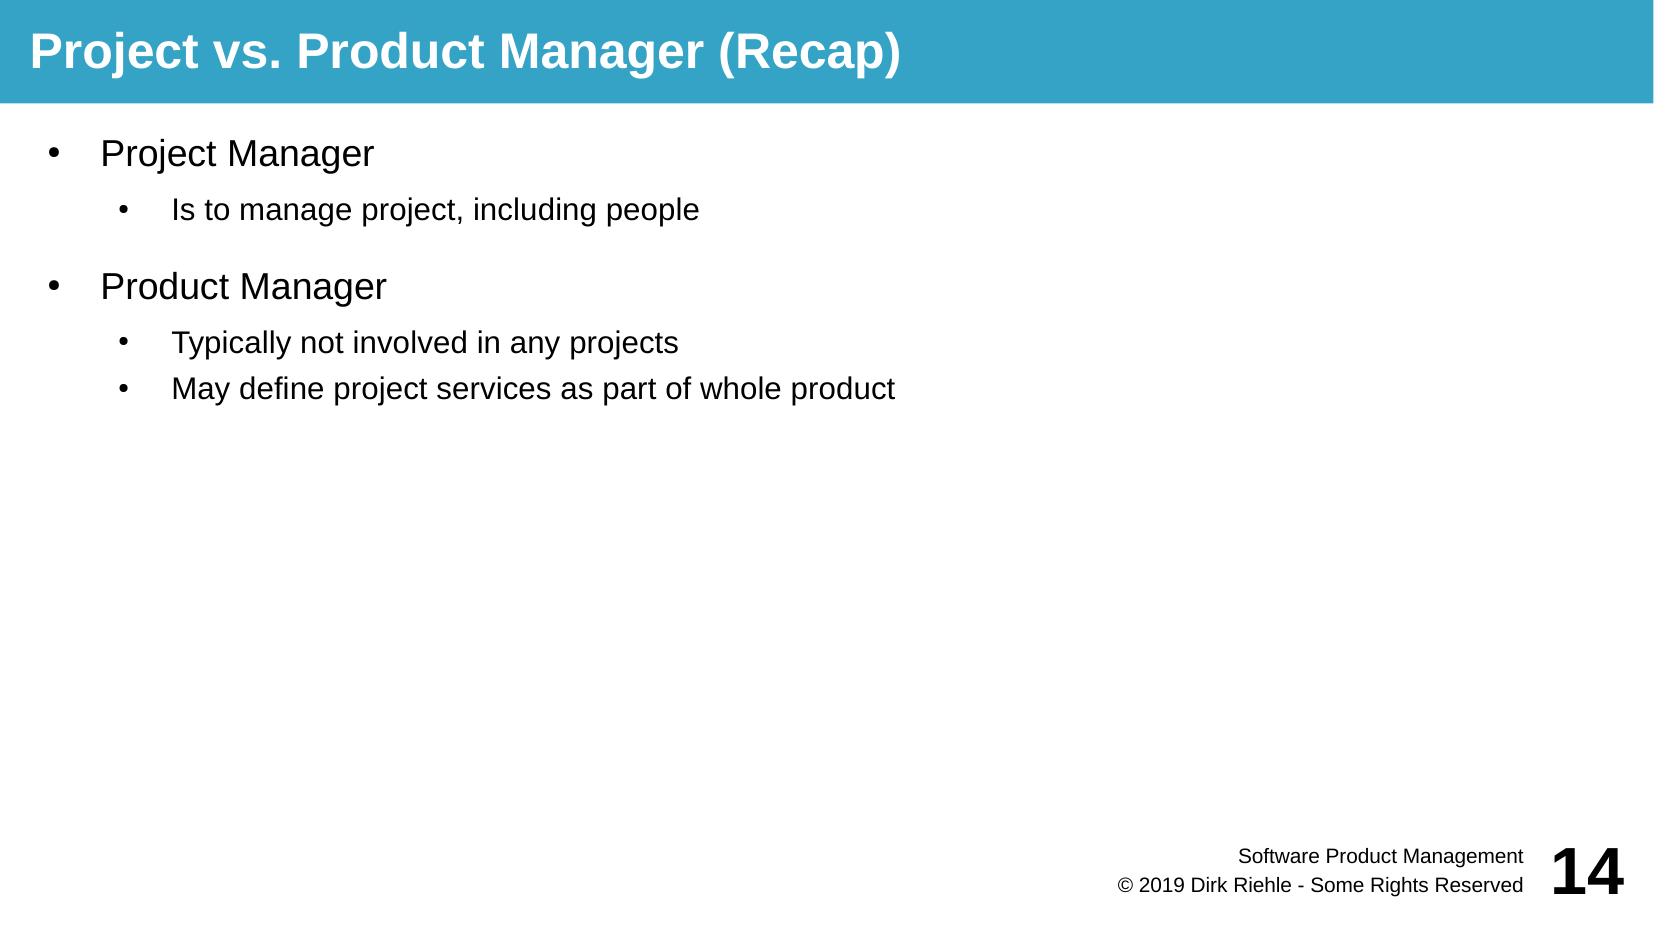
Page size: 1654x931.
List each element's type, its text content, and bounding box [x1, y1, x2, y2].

title Project vs. Product Manager (Recap) [0, 0, 1654, 104]
list Project Manager Is to manage project, including people Product Manager Typically not involved in any projects May define project services as part of whole product [29, 132, 1625, 813]
